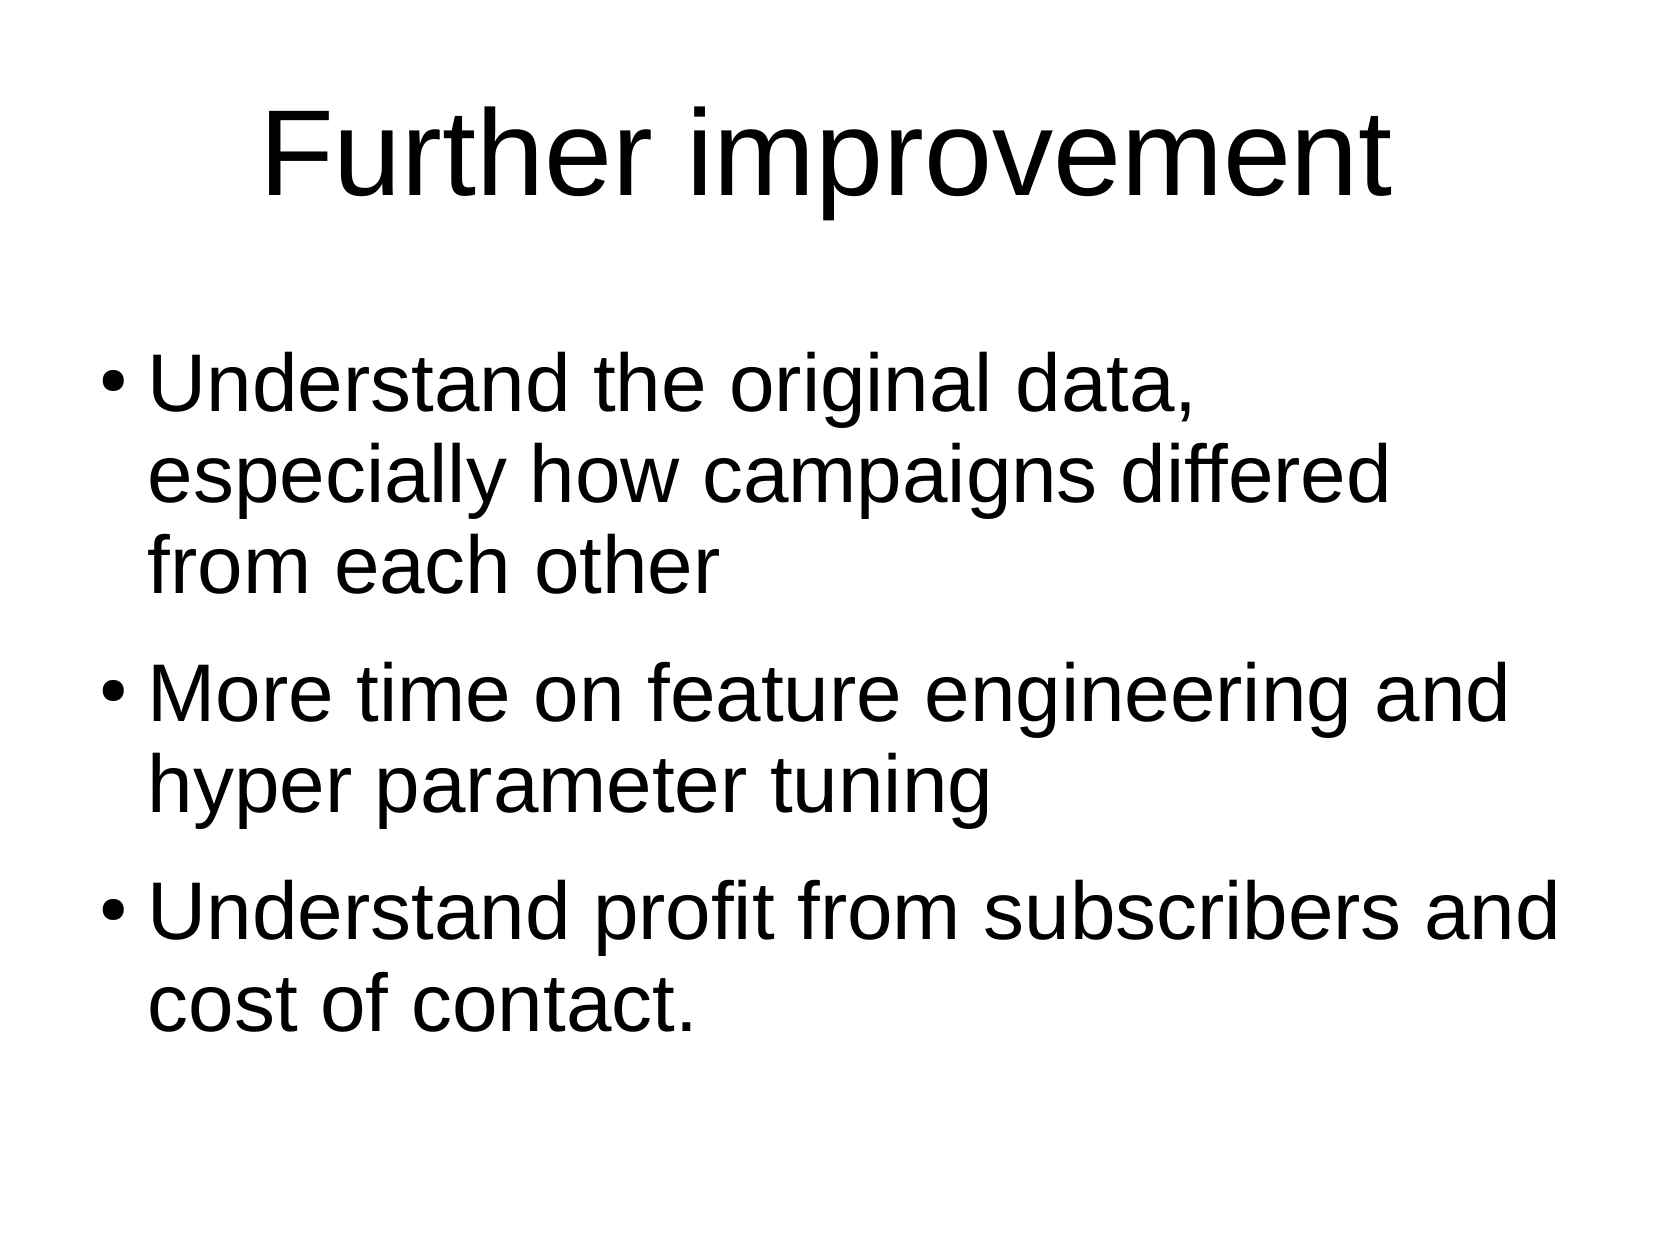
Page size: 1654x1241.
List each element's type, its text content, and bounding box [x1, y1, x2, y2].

list Understand the original data, especially how campaigns differed from each other More time on feature engineering and hyper parameter tuning Understand profit from subscribers and cost of contact. [82, 337, 1571, 1057]
title Further improvement [82, 49, 1571, 257]
